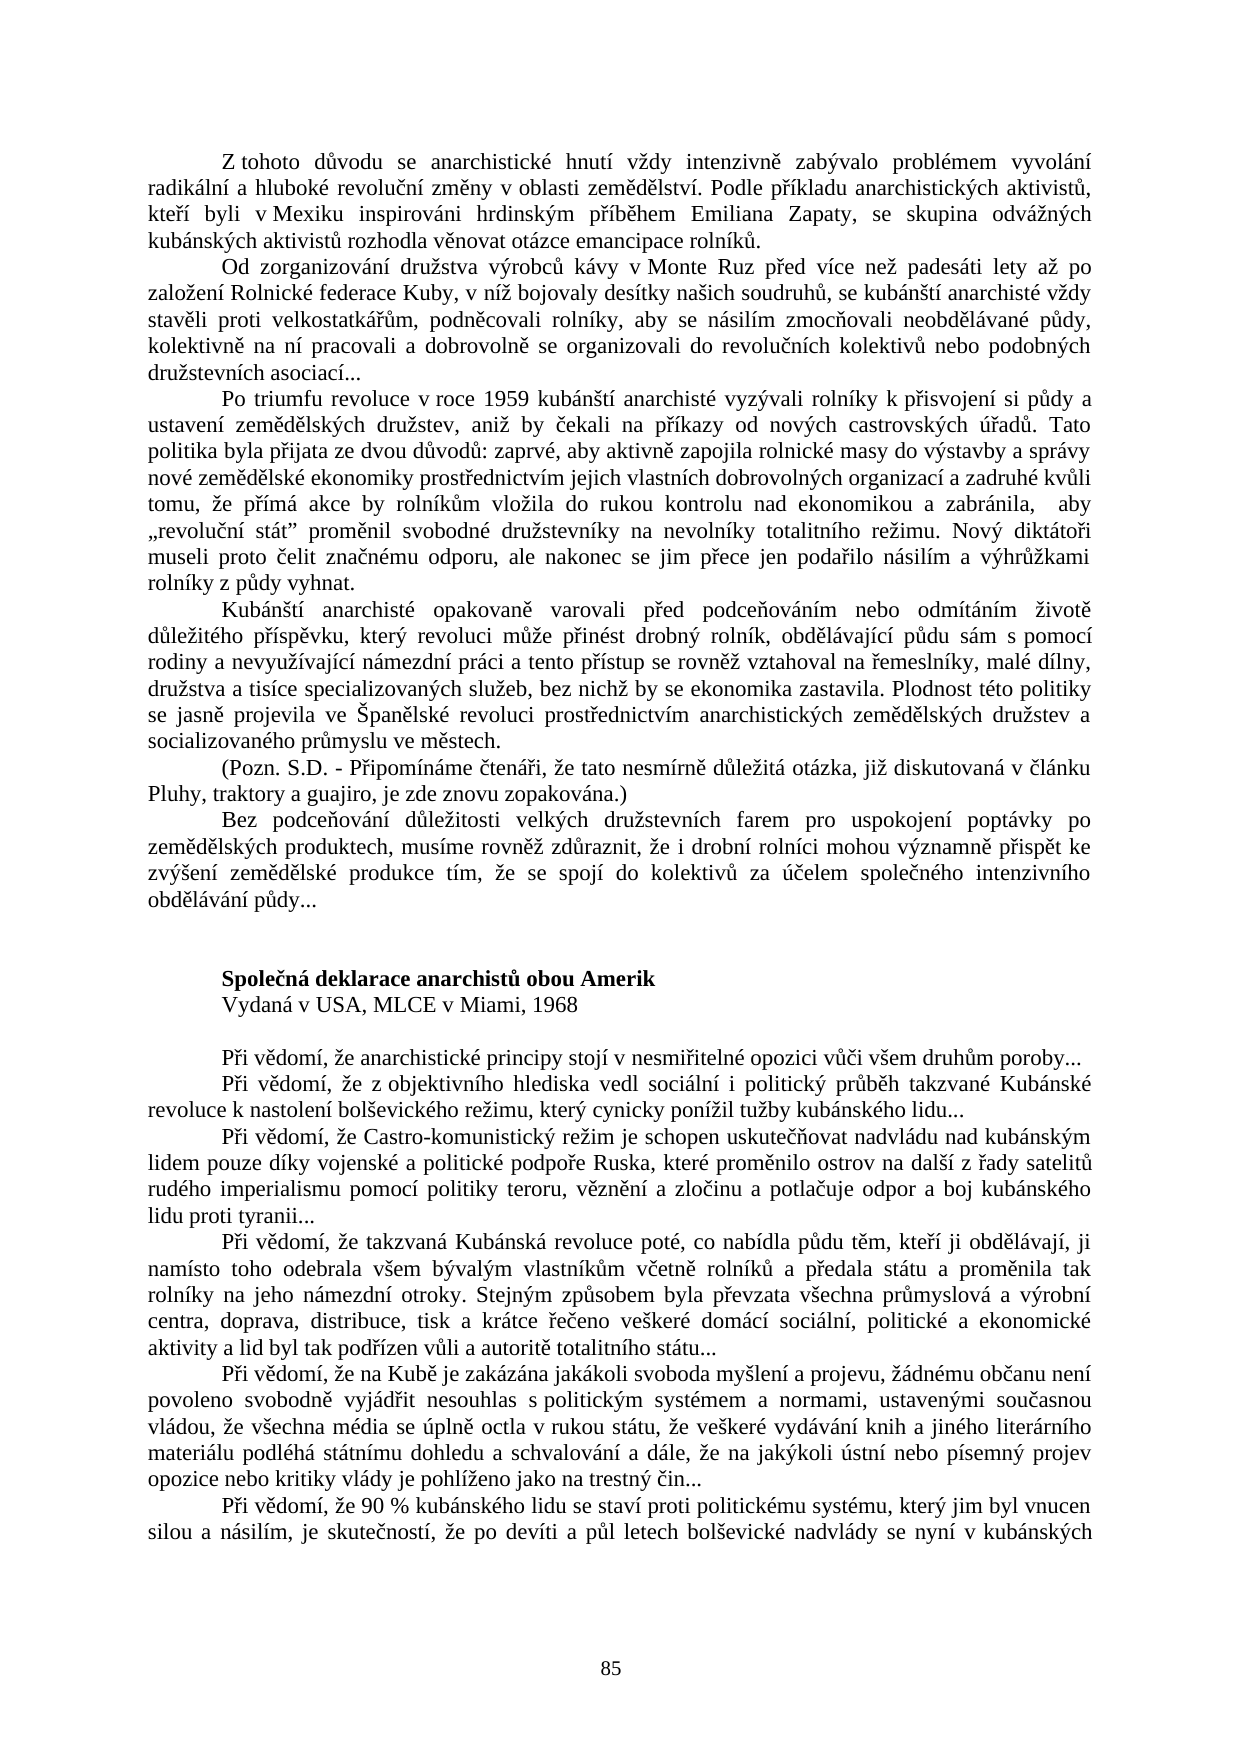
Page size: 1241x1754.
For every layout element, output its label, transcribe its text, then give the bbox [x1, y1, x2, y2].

text (Pozn. S.D. - Připomínáme čtenáři, že tato nesmírně důležitá otázka, již diskutovaná v článku Pluhy, traktory a guajiro, je zde znovu zopakována.) [148, 754, 1092, 807]
text Při vědomí, že 90 % kubánského lidu se staví proti politickému systému, který jim byl vnucen silou a násilím, je skutečností, že po devíti a půl letech bolševické nadvlády se nyní v kubánských [148, 1492, 1092, 1544]
text Při vědomí, že na Kubě je zakázána jakákoli svoboda myšlení a projevu, žádnému občanu není povoleno svobodně vyjádřit nesouhlas s politickým systémem a normami, ustavenými současnou vládou, že všechna média se úplně octla v rukou státu, že veškeré vydávání knih a jiného literárního materiálu podléhá státnímu dohledu a schvalování a dále, že na jakýkoli ústní nebo písemný projev opozice nebo kritiky vlády je pohlíženo jako na trestný čin... [148, 1360, 1092, 1492]
text Kubánští anarchisté opakovaně varovali před podceňováním nebo odmítáním životě důležitého příspěvku, který revoluci může přinést drobný rolník, obdělávající půdu sám s pomocí rodiny a nevyužívající námezdní práci a tento přístup se rovněž vztahoval na řemeslníky, malé dílny, družstva a tisíce specializovaných služeb, bez nichž by se ekonomika zastavila. Plodnost této politiky se jasně projevila ve Španělské revoluci prostřednictvím anarchistických zemědělských družstev a socializovaného průmyslu ve městech. [148, 596, 1092, 754]
text Po triumfu revoluce v roce 1959 kubánští anarchisté vyzývali rolníky k přisvojení si půdy a ustavení zemědělských družstev, aniž by čekali na příkazy od nových castrovských úřadů. Tato politika byla přijata ze dvou důvodů: zaprvé, aby aktivně zapojila rolnické masy do výstavby a správy nové zemědělské ekonomiky prostřednictvím jejich vlastních dobrovolných organizací a zadruhé kvůli tomu, že přímá akce by rolníkům vložila do rukou kontrolu nad ekonomikou a zabránila, aby „revoluční stát” proměnil svobodné družstevníky na nevolníky totalitního režimu. Nový diktátoři museli proto čelit značnému odporu, ale nakonec se jim přece jen podařilo násilím a výhrůžkami rolníky z půdy vyhnat. [148, 385, 1092, 596]
text Společná deklarace anarchistů obou Amerik [148, 965, 1092, 991]
text Při vědomí, že anarchistické principy stojí v nesmiřitelné opozici vůči všem druhům poroby... [148, 1044, 1092, 1070]
text Bez podceňování důležitosti velkých družstevních farem pro uspokojení poptávky po zemědělských produktech, musíme rovněž zdůraznit, že i drobní rolníci mohou významně přispět ke zvýšení zemědělské produkce tím, že se spojí do kolektivů za účelem společného intenzivního obdělávání půdy... [148, 807, 1092, 912]
text Při vědomí, že takzvaná Kubánská revoluce poté, co nabídla půdu těm, kteří ji obdělávají, ji namísto toho odebrala všem bývalým vlastníkům včetně rolníků a předala státu a proměnila tak rolníky na jeho námezdní otroky. Stejným způsobem byla převzata všechna průmyslová a výrobní centra, doprava, distribuce, tisk a krátce řečeno veškeré domácí sociální, politické a ekonomické aktivity a lid byl tak podřízen vůli a autoritě totalitního státu... [148, 1228, 1092, 1360]
text Z tohoto důvodu se anarchistické hnutí vždy intenzivně zabývalo problémem vyvolání radikální a hluboké revoluční změny v oblasti zemědělství. Podle příkladu anarchistických aktivistů, kteří byli v Mexiku inspirováni hrdinským příběhem Emiliana Zapaty, se skupina odvážných kubánských aktivistů rozhodla věnovat otázce emancipace rolníků. [148, 148, 1092, 253]
text Vydaná v USA, MLCE v Miami, 1968 [148, 991, 1092, 1017]
text Od zorganizování družstva výrobců kávy v Monte Ruz před více než padesáti lety až po založení Rolnické federace Kuby, v níž bojovaly desítky našich soudruhů, se kubánští anarchisté vždy stavěli proti velkostatkářům, podněcovali rolníky, aby se násilím zmocňovali neobdělávané půdy, kolektivně na ní pracovali a dobrovolně se organizovali do revolučních kolektivů nebo podobných družstevních asociací... [148, 253, 1092, 385]
text Při vědomí, že z objektivního hlediska vedl sociální i politický průběh takzvané Kubánské revoluce k nastolení bolševického režimu, který cynicky ponížil tužby kubánského lidu... [148, 1070, 1092, 1123]
text Při vědomí, že Castro-komunistický režim je schopen uskutečňovat nadvládu nad kubánským lidem pouze díky vojenské a politické podpoře Ruska, které proměnilo ostrov na další z řady satelitů rudého imperialismu pomocí politiky teroru, věznění a zločinu a potlačuje odpor a boj kubánského lidu proti tyranii... [148, 1123, 1092, 1228]
